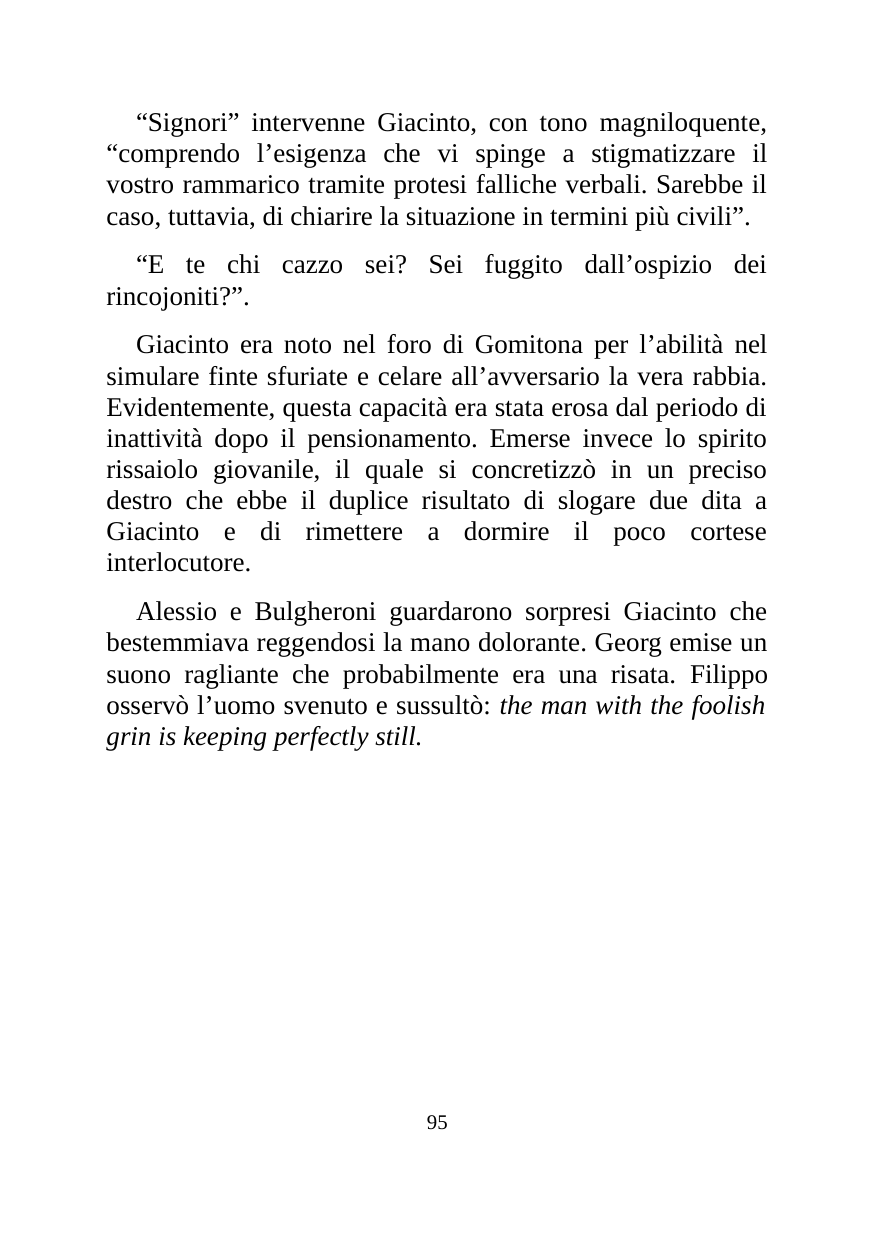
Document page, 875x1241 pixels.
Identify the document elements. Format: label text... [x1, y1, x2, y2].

text “E te chi cazzo sei? Sei fuggito dall’ospizio dei rincojoniti?”. [106, 248, 768, 311]
text Giacinto era noto nel foro di Gomitona per l’abilità nel simulare finte sfuriate e celare all’avversario la vera rabbia. Evidentemente, questa capacità era stata erosa dal periodo di inattività dopo il pensionamento. Emerse invece lo spirito rissaiolo giovanile, il quale si concretizzò in un preciso destro che ebbe il duplice risultato di slogare due dita a Giacinto e di rimettere a dormire il poco cortese interlocutore. [106, 328, 768, 578]
text Alessio e Bulgheroni guardarono sorpresi Giacinto che bestemmiava reggendosi la mano dolorante. Georg emise un suono ragliante che probabilmente era una risata. Filippo osservò l’uomo svenuto e sussultò: the man with the foolish grin is keeping perfectly still. [106, 595, 768, 751]
text “Signori” intervenne Giacinto, con tono magniloquente, “comprendo l’esigenza che vi spinge a stigmatizzare il vostro rammarico tramite protesi falliche verbali. Sarebbe il caso, tuttavia, di chiarire la situazione in termini più civili”. [106, 106, 768, 231]
